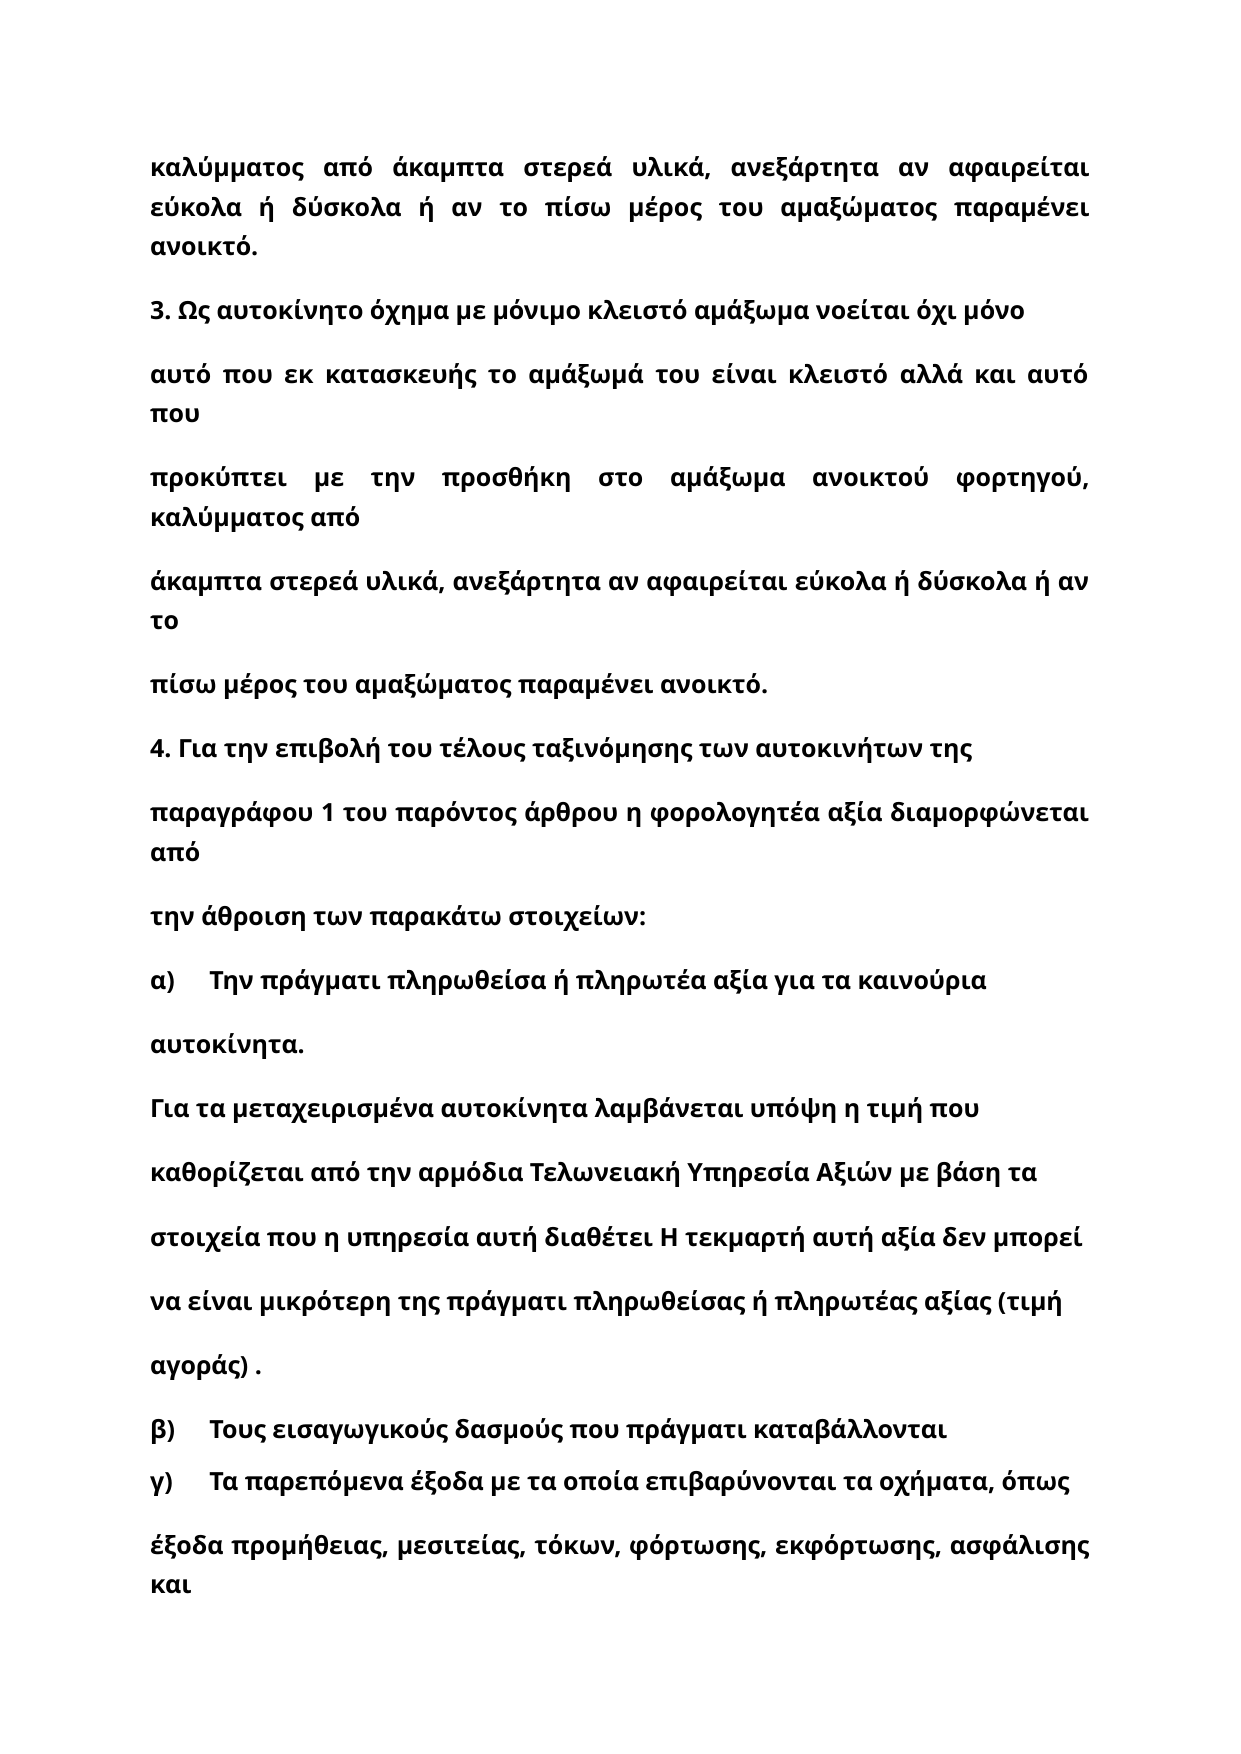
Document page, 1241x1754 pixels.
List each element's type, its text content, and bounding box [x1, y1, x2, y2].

text καθορίζεται από την αρμόδια Τελωνειακή Υπηρεσία Αξιών με βάση τα [150, 1155, 1090, 1189]
text αγοράς) . [150, 1347, 1090, 1382]
list γ) Τα παρεπόμενα έξοδα με τα οποία επιβαρύνονται τα οχήματα, όπως [150, 1463, 1090, 1497]
text αυτό που εκ κατασκευής το αμάξωμά του είναι κλειστό αλλά και αυτό που [150, 357, 1090, 430]
text την άθροιση των παρακάτω στοιχείων: [150, 898, 1090, 932]
text έξοδα προμήθειας, μεσιτείας, τόκων, φόρτωσης, εκφόρτωσης, ασφάλισης και [150, 1527, 1090, 1601]
list β) Τους εισαγωγικούς δασμούς που πράγματι καταβάλλονται [150, 1412, 1090, 1446]
text άκαμπτα στερεά υλικά, ανεξάρτητα αν αφαιρείται εύκολα ή δύσκολα ή αν το [150, 563, 1090, 637]
text πίσω μέρος του αμαξώματος παραμένει ανοικτό. [150, 667, 1090, 701]
text στοιχεία που η υπηρεσία αυτή διαθέτει Η τεκμαρτή αυτή αξία δεν μπορεί [150, 1219, 1090, 1253]
text προκύπτει με την προσθήκη στο αμάξωμα ανοικτού φορτηγού, καλύμματος από [150, 460, 1090, 533]
text παραγράφου 1 του παρόντος άρθρου η φορολογητέα αξία διαμορφώνεται από [150, 795, 1090, 868]
text να είναι μικρότερη της πράγματι πληρωθείσας ή πληρωτέας αξίας (τιμή [150, 1283, 1090, 1317]
text Για τα μεταχειρισμένα αυτοκίνητα λαμβάνεται υπόψη η τιμή που [150, 1091, 1090, 1125]
text καλύμματος από άκαμπτα στερεά υλικά, ανεξάρτητα αν αφαιρείται εύκολα ή δύσκολα ή αν το πίσω μέρος του αμαξώματος παραμένει ανοικτό. [150, 150, 1090, 262]
text 3. Ως αυτοκίνητο όχημα με μόνιμο κλειστό αμάξωμα νοείται όχι μόνο [150, 292, 1090, 327]
text αυτοκίνητα. [150, 1027, 1090, 1061]
text 4. Για την επιβολή του τέλους ταξινόμησης των αυτοκινήτων της [150, 731, 1090, 765]
list α) Την πράγματι πληρωθείσα ή πληρωτέα αξία για τα καινούρια [150, 962, 1090, 997]
